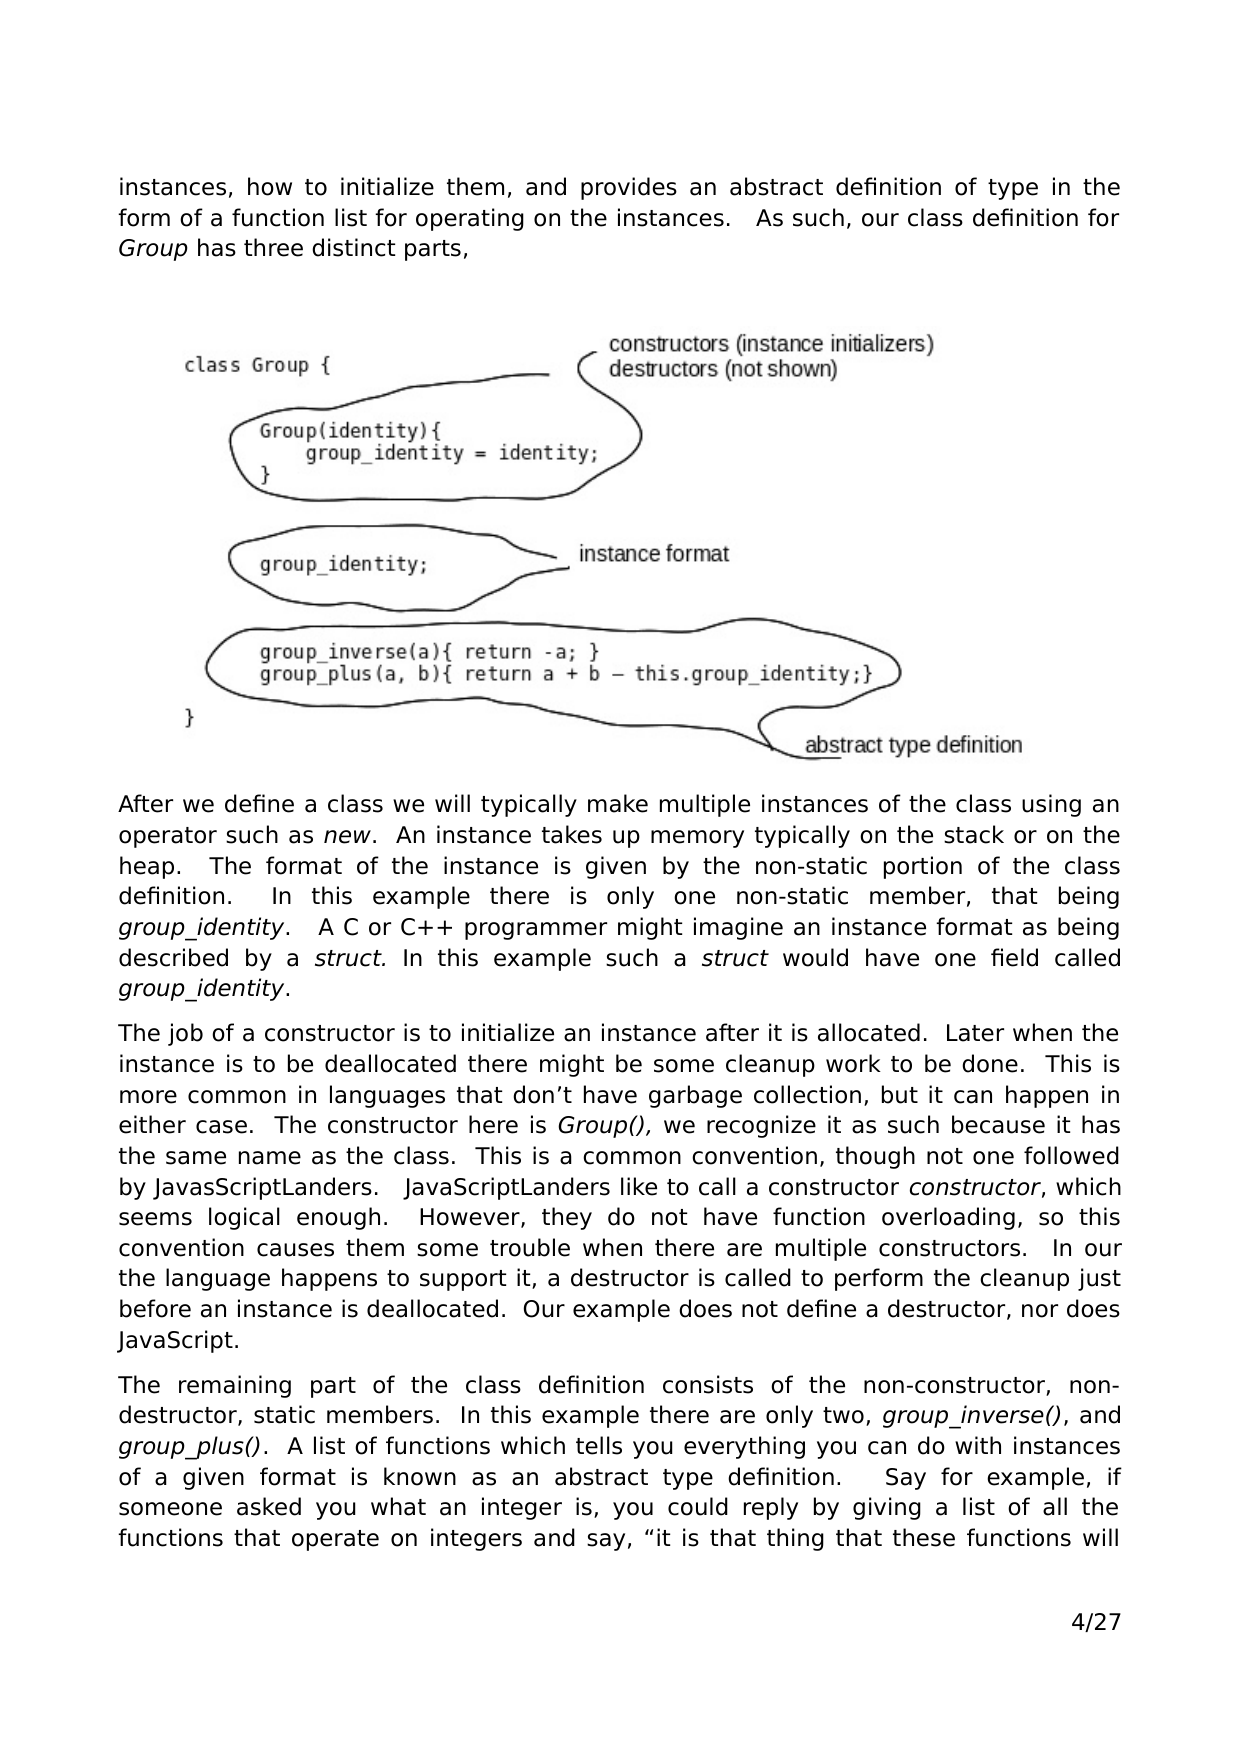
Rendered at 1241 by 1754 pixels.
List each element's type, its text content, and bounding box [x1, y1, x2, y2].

text The job of a constructor is to initialize an instance after it is allocated. Later when the instance is to be deallocated there might be some cleanup work to be done. This is more common in languages that don’t have garbage collection, but it can happen in either case. The constructor here is Group(), we recognize it as such because it has the same name as the class. This is a common convention, though not one followed by JavasScriptLanders. JavaScriptLanders like to call a constructor constructor, which seems logical enough. However, they do not have function overloading, so this convention causes them some trouble when there are multiple constructors. In our the language happens to support it, a destructor is called to perform the cleanup just before an instance is deallocated. Our example does not define a destructor, nor does JavaScript. [118, 1021, 1122, 1353]
text After we define a class we will typically make multiple instances of the class using an operator such as new. An instance takes up memory typically on the stack or on the heap. The format of the instance is given by the non-static portion of the class definition. In this example there is only one non-static member, that being group_identity. A C or C++ programmer might imagine an instance format as being described by a struct. In this example such a struct would have one field called group_identity. [118, 792, 1122, 1002]
text The remaining part of the class definition consists of the non-constructor, non-destructor, static members. In this example there are only two, group_inverse(), and group_plus(). A list of functions which tells you everything you can do with instances of a given format is known as an abstract type definition. Say for example, if someone asked you what an integer is, you could reply by giving a list of all the functions that operate on integers and say, “it is that thing that these functions will [118, 1372, 1122, 1552]
picture [170, 326, 1071, 792]
text instances, how to initialize them, and provides an abstract definition of type in the form of a function list for operating on the instances. As such, our class definition for Group has three distinct parts, [118, 174, 1122, 262]
